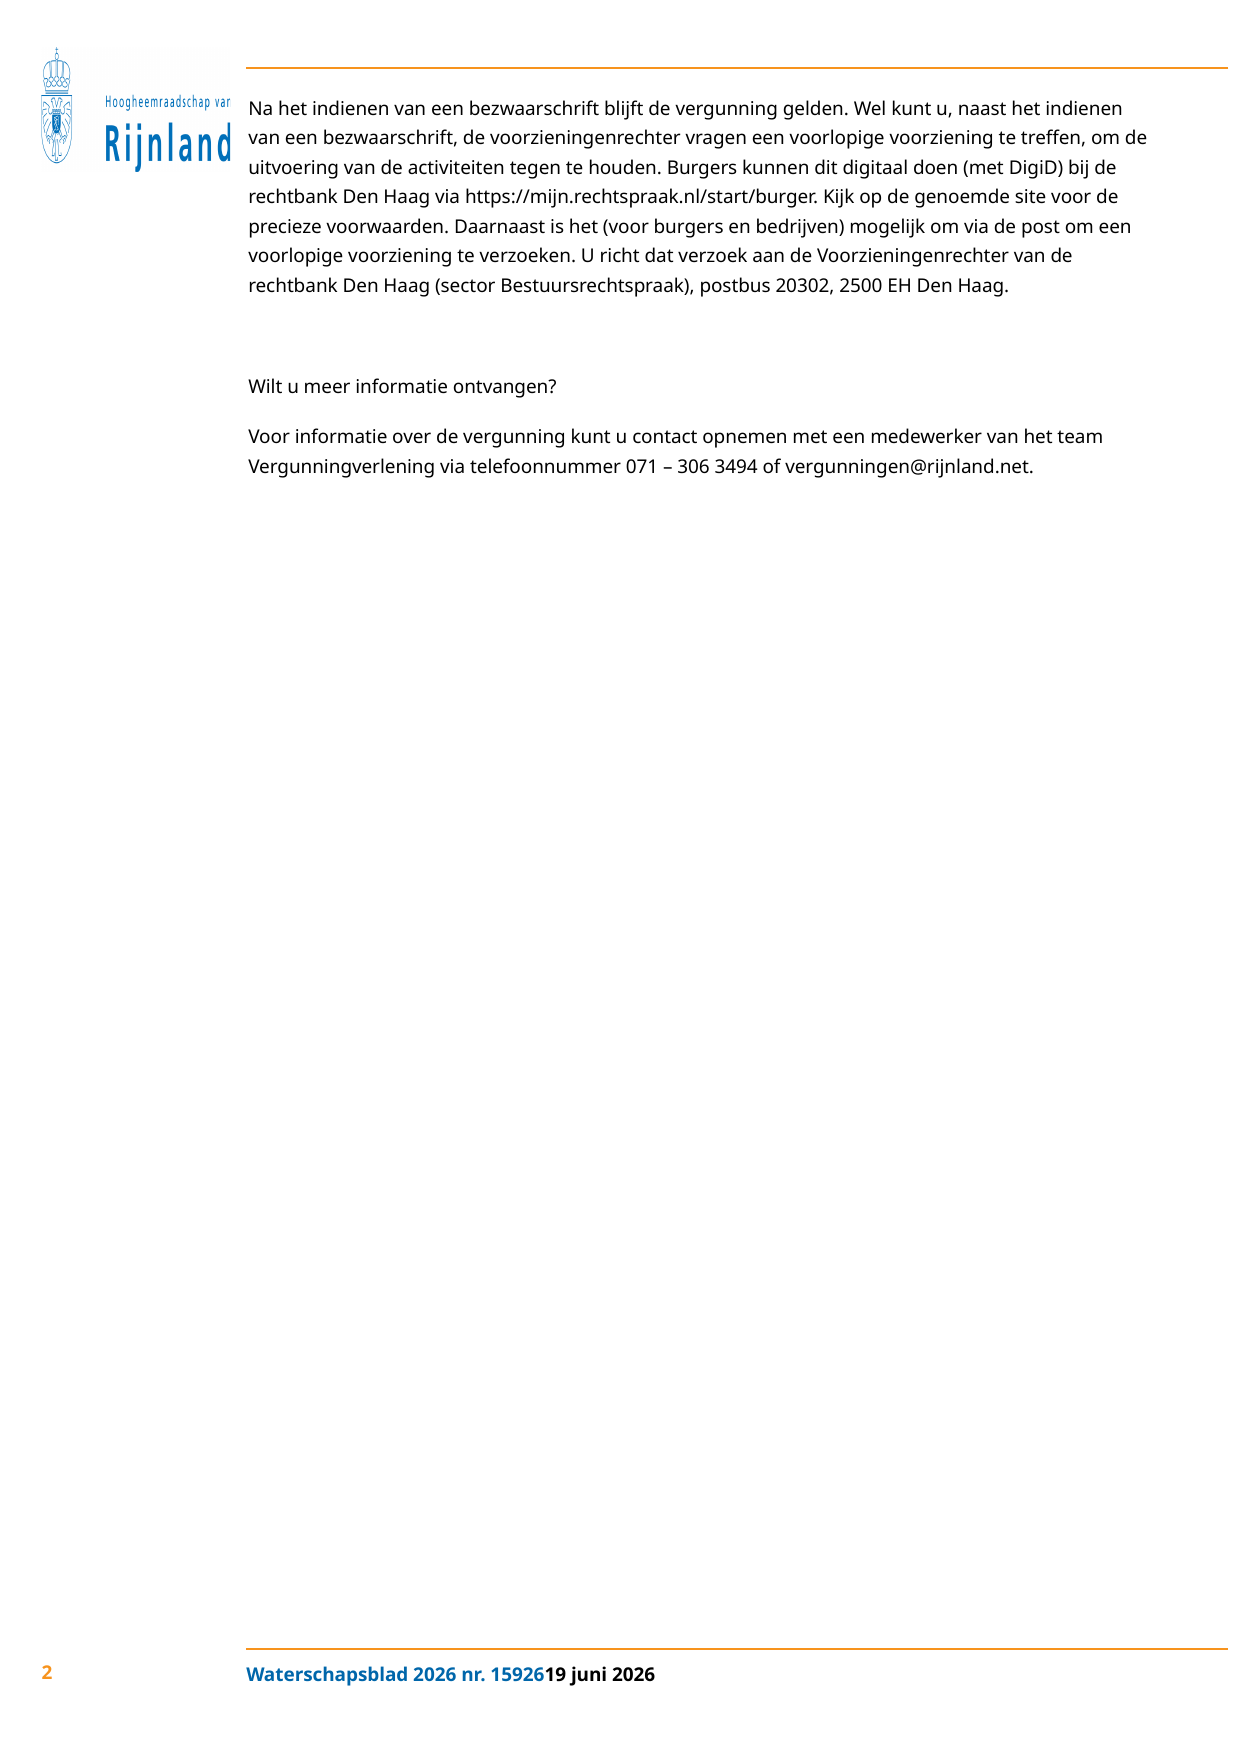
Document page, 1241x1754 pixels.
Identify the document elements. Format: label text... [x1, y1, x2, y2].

text Voor informatie over de vergunning kunt u contact opnemen met een medewerker van het team Vergunningverlening via telefoonnummer 071 – 306 3494 of vergunningen@rijnland.net. [248, 423, 1152, 479]
text Wilt u meer informatie ontvangen? [248, 373, 1152, 399]
text Na het indienen van een bezwaarschrift blijft de vergunning gelden. Wel kunt u, naast het indienen van een bezwaarschrift, de voorzieningenrechter vragen een voorlopige voorziening te treffen, om de uitvoering van de activiteiten tegen te houden. Burgers kunnen dit digitaal doen (met DigiD) bij de rechtbank Den Haag via https://mijn.rechtspraak.nl/start/burger. Kijk op de genoemde site voor de precieze voorwaarden. Daarnaast is het (voor burgers en bedrijven) mogelijk om via de post om een voorlopige voorziening te verzoeken. U richt dat verzoek aan de Voorzieningenrechter van de rechtbank Den Haag (sector Bestuursrechtspraak), postbus 20302, 2500 EH Den Haag. [248, 95, 1152, 298]
picture [41, 47, 231, 172]
